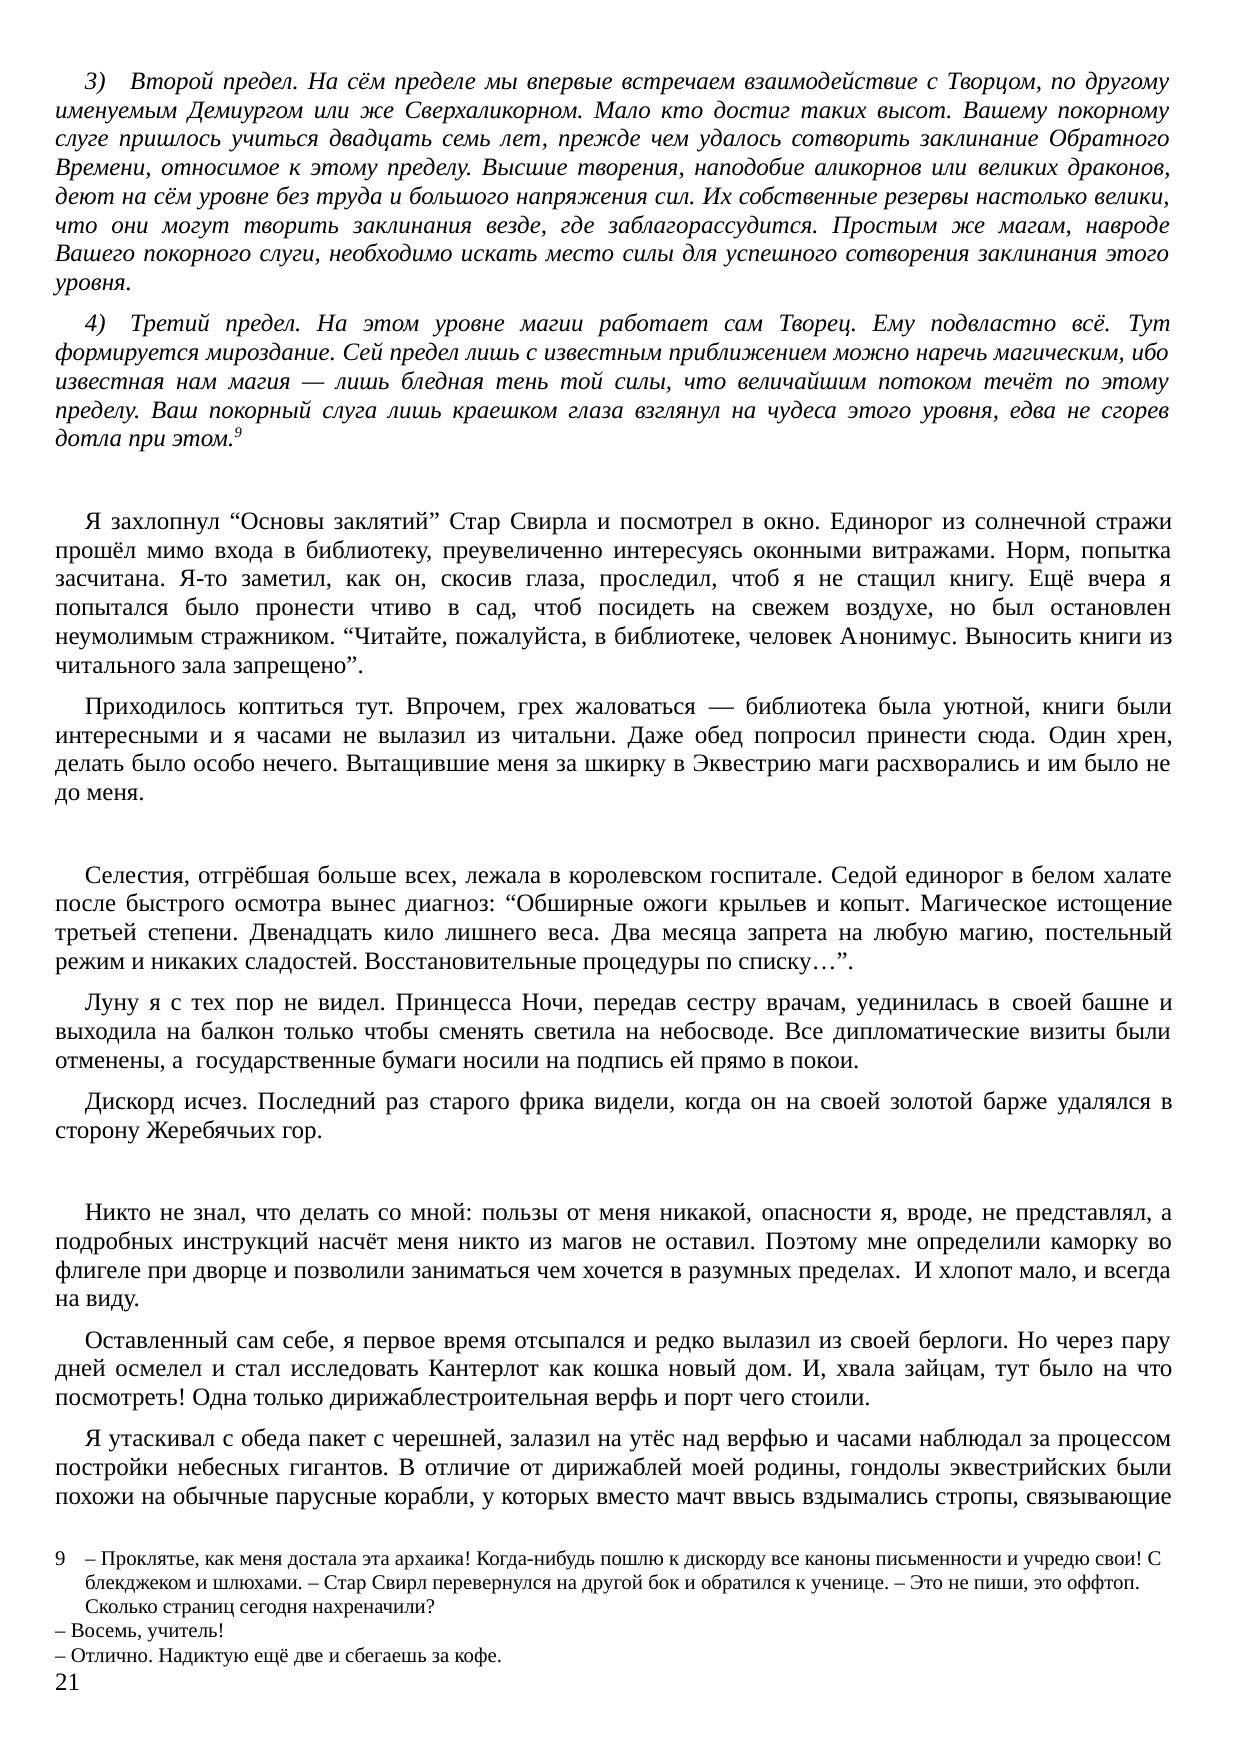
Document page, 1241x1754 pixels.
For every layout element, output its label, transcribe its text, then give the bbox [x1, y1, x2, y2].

text Луну я с тех пор не видел. Принцесса Ночи, передав сестру врачам, уединилась в своей башне и выходила на балкон только чтобы сменять светила на небосводе. Все дипломатические визиты были отменены, а государственные бумаги носили на подпись ей прямо в покои. [55, 987, 1173, 1073]
text Я утаскивал с обеда пакет с черешней, залазил на утёс над верфью и часами наблюдал за процессом постройки небесных гигантов. В отличие от дирижаблей моей родины, гондолы эквестрийских были похожи на обычные парусные корабли, у которых вместо мачт ввысь вздымались стропы, связывающие [55, 1423, 1173, 1510]
list – Отлично. Надиктую ещё две и сбегаешь за кофе. [55, 1642, 1173, 1667]
text Приходилось коптиться тут. Впрочем, грех жаловаться — библиотека была уютной, книги были интересными и я часами не вылазил из читальни. Даже обед попросил принести сюда. Один хрен, делать было особо нечего. Вытащившие меня за шкирку в Эквестрию маги расхворались и им было не до меня. [55, 691, 1173, 806]
text Дискорд исчез. Последний раз старого фрика видели, когда он на своей золотой барже удалялся в сторону Жеребячьих гор. [55, 1086, 1173, 1143]
text Селестия, отгрёбшая больше всех, лежала в королевском госпитале. Седой единорог в белом халате после быстрого осмотра вынес диагноз: “Обширные ожоги крыльев и копыт. Магическое истощение третьей степени. Двенадцать кило лишнего веса. Два месяца запрета на любую магию, постельный режим и никаких сладостей. Восстановительные процедуры по списку…”. [55, 860, 1173, 975]
list – Проклятье, как меня достала эта архаика! Когда-нибудь пошлю к дискорду все каноны письменности и учредю свои! С блекджеком и шлюхами. – Стар Свирл перевернулся на другой бок и обратился к ученице. – Это не пиши, это оффтоп. Сколько страниц сегодня нахреначили? [55, 1546, 1173, 1618]
list – Восемь, учитель! [55, 1618, 1173, 1642]
text Оставленный сам себе, я первое время отсыпался и редко вылазил из своей берлоги. Но через пару дней осмелел и стал исследовать Кантерлот как кошка новый дом. И, хвала зайцам, тут было на что посмотреть! Одна только дирижаблестроительная верфь и порт чего стоили. [55, 1325, 1173, 1411]
list Третий предел. На этом уровне магии работает сам Творец. Ему подвластно всё. Тут формируется мироздание. Сей предел лишь с известным приближением можно наречь магическим, ибо известная нам магия — лишь бледная тень той силы, что величайшим потоком течёт по этому пределу. Ваш покорный слуга лишь краешком глаза взглянул на чудеса этого уровня, едва не сгорев дотла при этом. [55, 308, 1173, 452]
list Второй предел. На сём пределе мы впервые встречаем взаимодействие с Творцом, по другому именуемым Демиургом или же Сверхаликорном. Мало кто достиг таких высот. Вашему покорному слуге пришлось учиться двадцать семь лет, прежде чем удалось сотворить заклинание Обратного Времени, относимое к этому пределу. Высшие творения, наподобие аликорнов или великих драконов, деют на сём уровне без труда и большого напряжения сил. Их собственные резервы настолько велики, что они могут творить заклинания везде, где заблагорассудится. Простым же магам, навроде Вашего покорного слуги, необходимо искать место силы для успешного сотворения заклинания этого уровня. [55, 66, 1173, 296]
text Я захлопнул “Основы заклятий” Стар Свирла и посмотрел в окно. Единорог из солнечной стражи прошёл мимо входа в библиотеку, преувеличенно интересуясь оконными витражами. Норм, попытка засчитана. Я-то заметил, как он, скосив глаза, проследил, чтоб я не стащил книгу. Ещё вчера я попытался было пронести чтиво в сад, чтоб посидеть на свежем воздухе, но был остановлен неумолимым стражником. “Читайте, пожалуйста, в библиотеке, человек Анонимус. Выносить книги из читального зала запрещено”. [55, 506, 1173, 678]
text Никто не знал, что делать со мной: пользы от меня никакой, опасности я, вроде, не представлял, а подробных инструкций насчёт меня никто из магов не оставил. Поэтому мне определили каморку во флигеле при дворце и позволили заниматься чем хочется в разумных пределах. И хлопот мало, и всегда на виду. [55, 1197, 1173, 1312]
